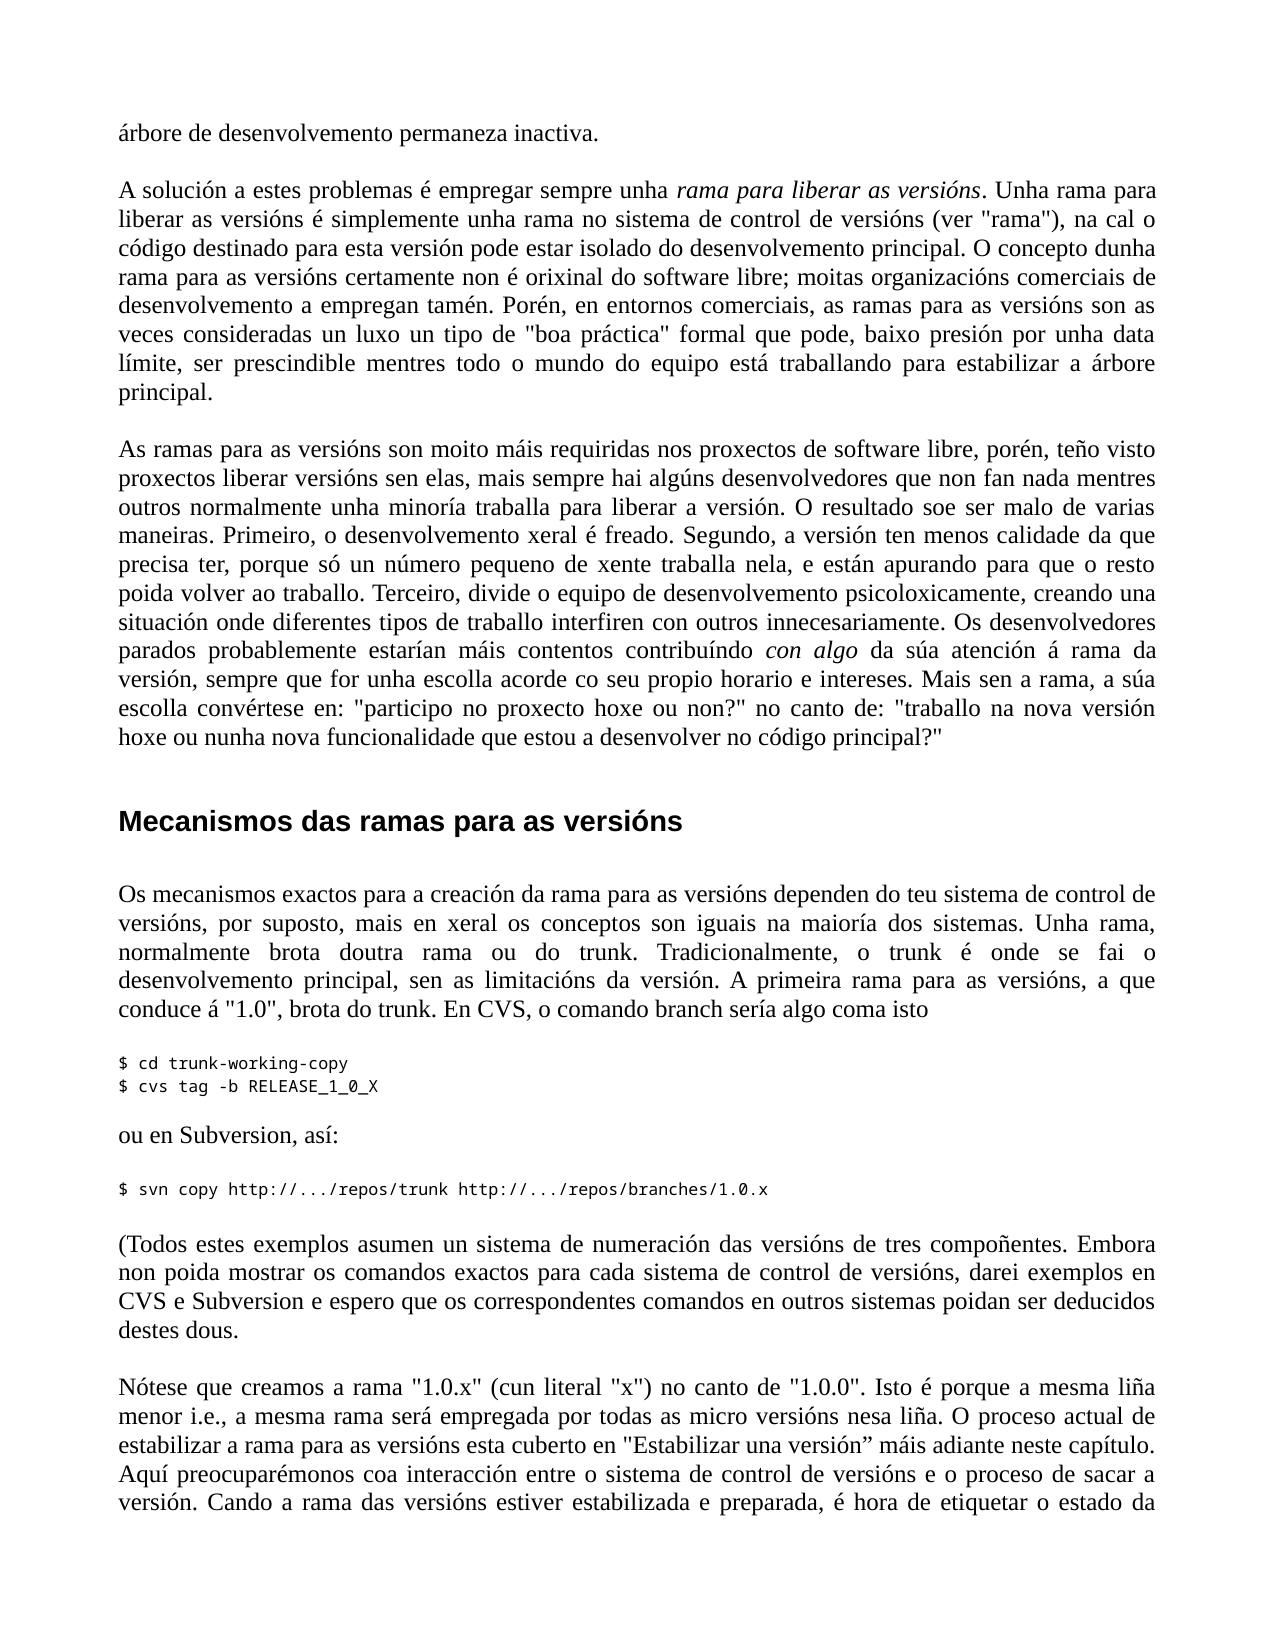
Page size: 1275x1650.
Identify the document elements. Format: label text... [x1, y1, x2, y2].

text A solución a estes problemas é empregar sempre unha rama para liberar as versións. Unha rama para liberar as versións é simplemente unha rama no sistema de control de versións (ver "rama"), na cal o código destinado para esta versión pode estar isolado do desenvolvemento principal. O concepto dunha rama para as versións certamente non é orixinal do software libre; moitas organizacións comerciais de desenvolvemento a empregan tamén. Porén, en entornos comerciais, as ramas para as versións son as veces consideradas un luxo un tipo de "boa práctica" formal que pode, baixo presión por unha data límite, ser prescindible mentres todo o mundo do equipo está traballando para estabilizar a árbore principal. [118, 176, 1157, 406]
subtitle Mecanismos das ramas para as versións [118, 804, 1157, 838]
text ou en Subversion, así: [118, 1120, 1157, 1148]
text As ramas para as versións son moito máis requiridas nos proxectos de software libre, porén, teño visto proxectos liberar versións sen elas, mais sempre hai algúns desenvolvedores que non fan nada mentres outros normalmente unha minoría traballa para liberar a versión. O resultado soe ser malo de varias maneiras. Primeiro, o desenvolvemento xeral é freado. Segundo, a versión ten menos calidade da que precisa ter, porque só un número pequeno de xente traballa nela, e están apurando para que o resto poida volver ao traballo. Terceiro, divide o equipo de desenvolvemento psicoloxicamente, creando una situación onde diferentes tipos de traballo interfiren con outros innecesariamente. Os desenvolvedores parados probablemente estarían máis contentos contribuíndo con algo da súa atención á rama da versión, sempre que for unha escolla acorde co seu propio horario e intereses. Mais sen a rama, a súa escolla convértese en: "participo no proxecto hoxe ou non?" no canto de: "traballo na nova versión hoxe ou nunha nova funcionalidade que estou a desenvolver no código principal?" [118, 434, 1157, 751]
text (Todos estes exemplos asumen un sistema de numeración das versións de tres compoñentes. Embora non poida mostrar os comandos exactos para cada sistema de control de versións, darei exemplos en CVS e Subversion e espero que os correspondentes comandos en outros sistemas poidan ser deducidos destes dous. [118, 1229, 1157, 1344]
text Nótese que creamos a rama "1.0.x" (cun literal "x") no canto de "1.0.0". Isto é porque a mesma liña menor i.e., a mesma rama será empregada por todas as micro versións nesa liña. O proceso actual de estabilizar a rama para as versións esta cuberto en "Estabilizar una versión” máis adiante neste capítulo. Aquí preocuparémonos coa interacción entre o sistema de control de versións e o proceso de sacar a versión. Cando a rama das versións estiver estabilizada e preparada, é hora de etiquetar o estado da [118, 1372, 1157, 1516]
text $ cvs tag -b RELEASE_1_0_X [118, 1074, 1157, 1097]
text $ cd trunk-working-copy [118, 1052, 1157, 1074]
text árbore de desenvolvemento permaneza inactiva. [118, 118, 1157, 147]
text $ svn copy http://.../repos/trunk http://.../repos/branches/1.0.x [118, 1177, 1157, 1200]
text Os mecanismos exactos para a creación da rama para as versións dependen do teu sistema de control de versións, por suposto, mais en xeral os conceptos son iguais na maioría dos sistemas. Unha rama, normalmente brota doutra rama ou do trunk. Tradicionalmente, o trunk é onde se fai o desenvolvemento principal, sen as limitacións da versión. A primeira rama para as versións, a que conduce á "1.0", brota do trunk. En CVS, o comando branch sería algo coma isto [118, 879, 1157, 1023]
